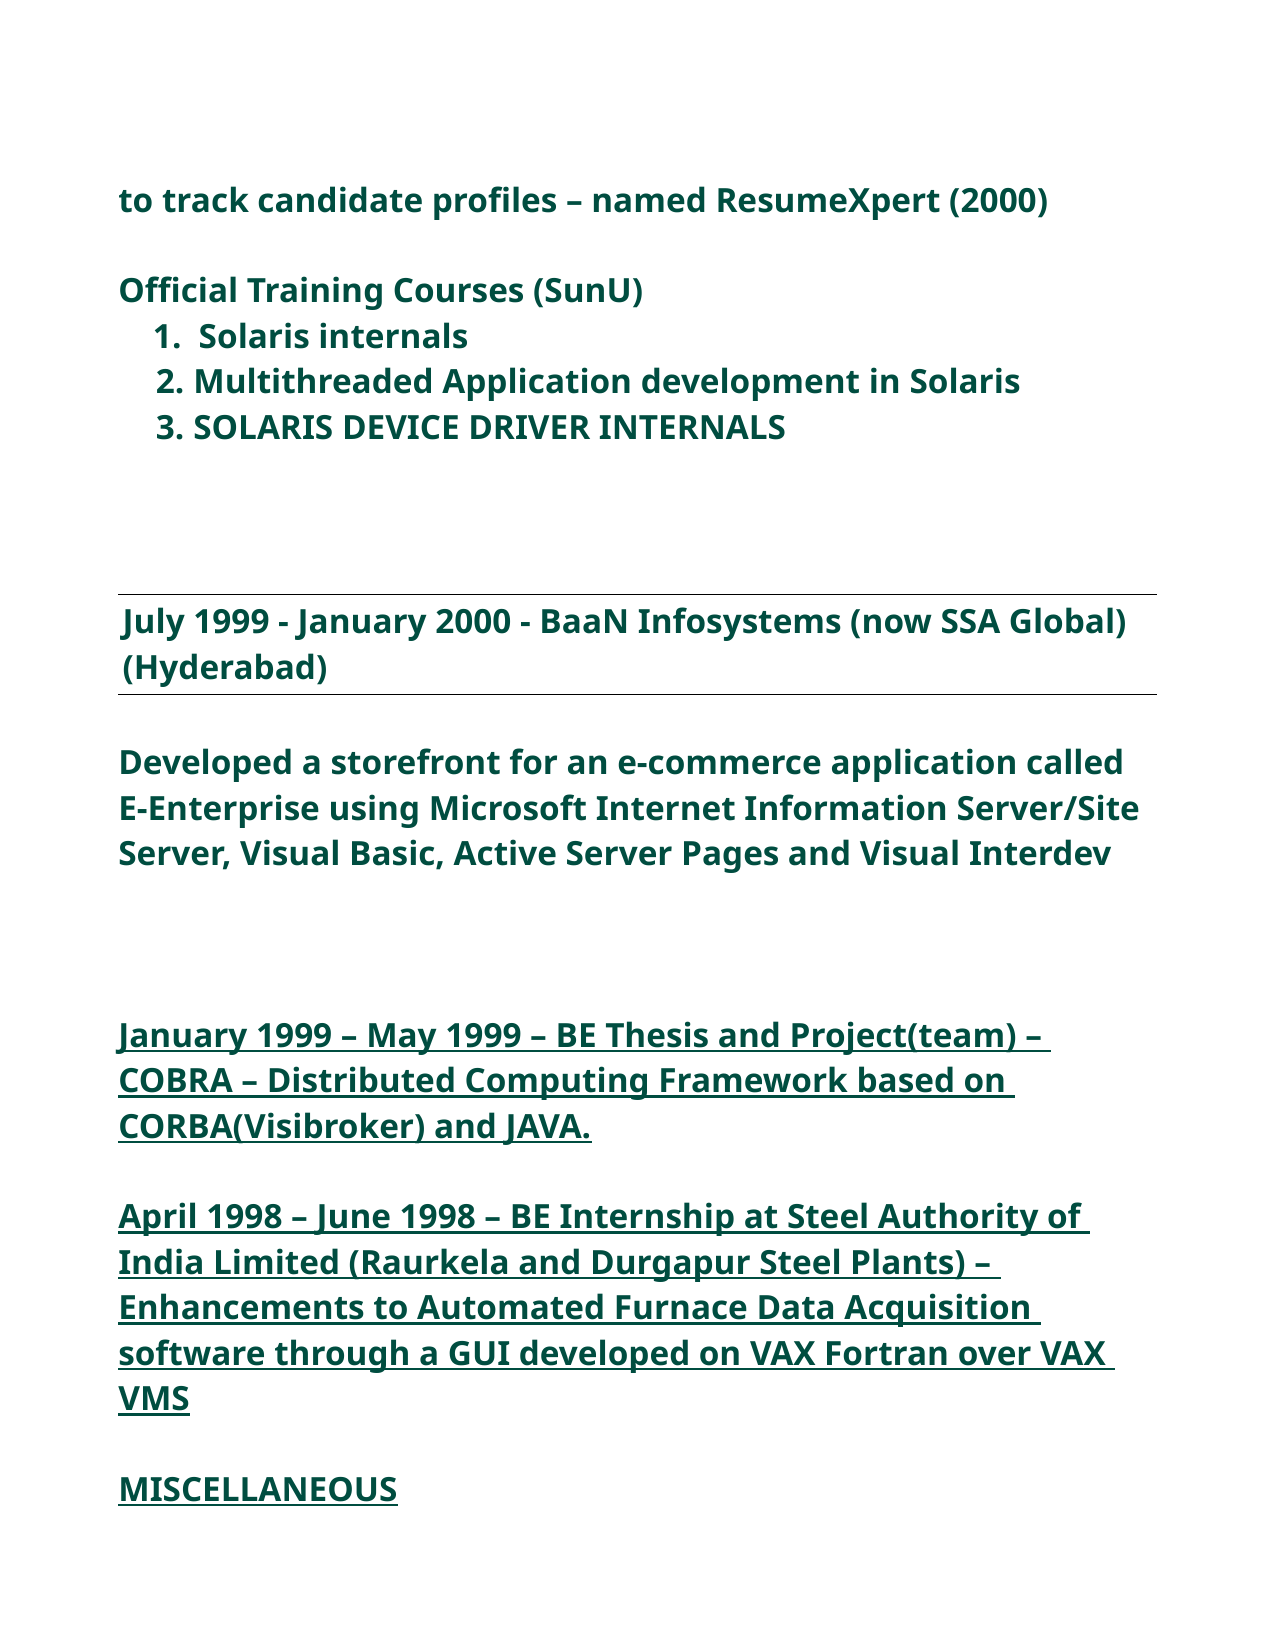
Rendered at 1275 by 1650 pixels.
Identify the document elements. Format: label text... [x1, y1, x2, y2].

text January 1999 – May 1999 – BE Thesis and Project(team) – COBRA – Distributed Computing Framework based on CORBA(Visibroker) and JAVA. [118, 1012, 1157, 1148]
text E-Enterprise using Microsoft Internet Information Server/Site Server, Visual Basic, Active Server Pages and Visual Interdev [118, 784, 1157, 875]
text to track candidate profiles – named ResumeXpert (2000) [118, 176, 1157, 222]
text 1. Solaris internals [118, 313, 1157, 358]
text July 1999 - January 2000 - BaaN Infosystems (now SSA Global) (Hyderabad) [118, 595, 1157, 694]
list SOLARIS DEVICE DRIVER INTERNALS [156, 403, 1157, 449]
text Official Training Courses (SunU) [118, 267, 1157, 313]
text April 1998 – June 1998 – BE Internship at Steel Authority of India Limited (Raurkela and Durgapur Steel Plants) – Enhancements to Automated Furnace Data Acquisition software through a GUI developed on VAX Fortran over VAX VMS [118, 1193, 1157, 1420]
list Multithreaded Application development in Solaris [156, 358, 1157, 403]
text Developed a storefront for an e-commerce application called [118, 739, 1157, 784]
text MISCELLANEOUS [118, 1466, 1157, 1511]
